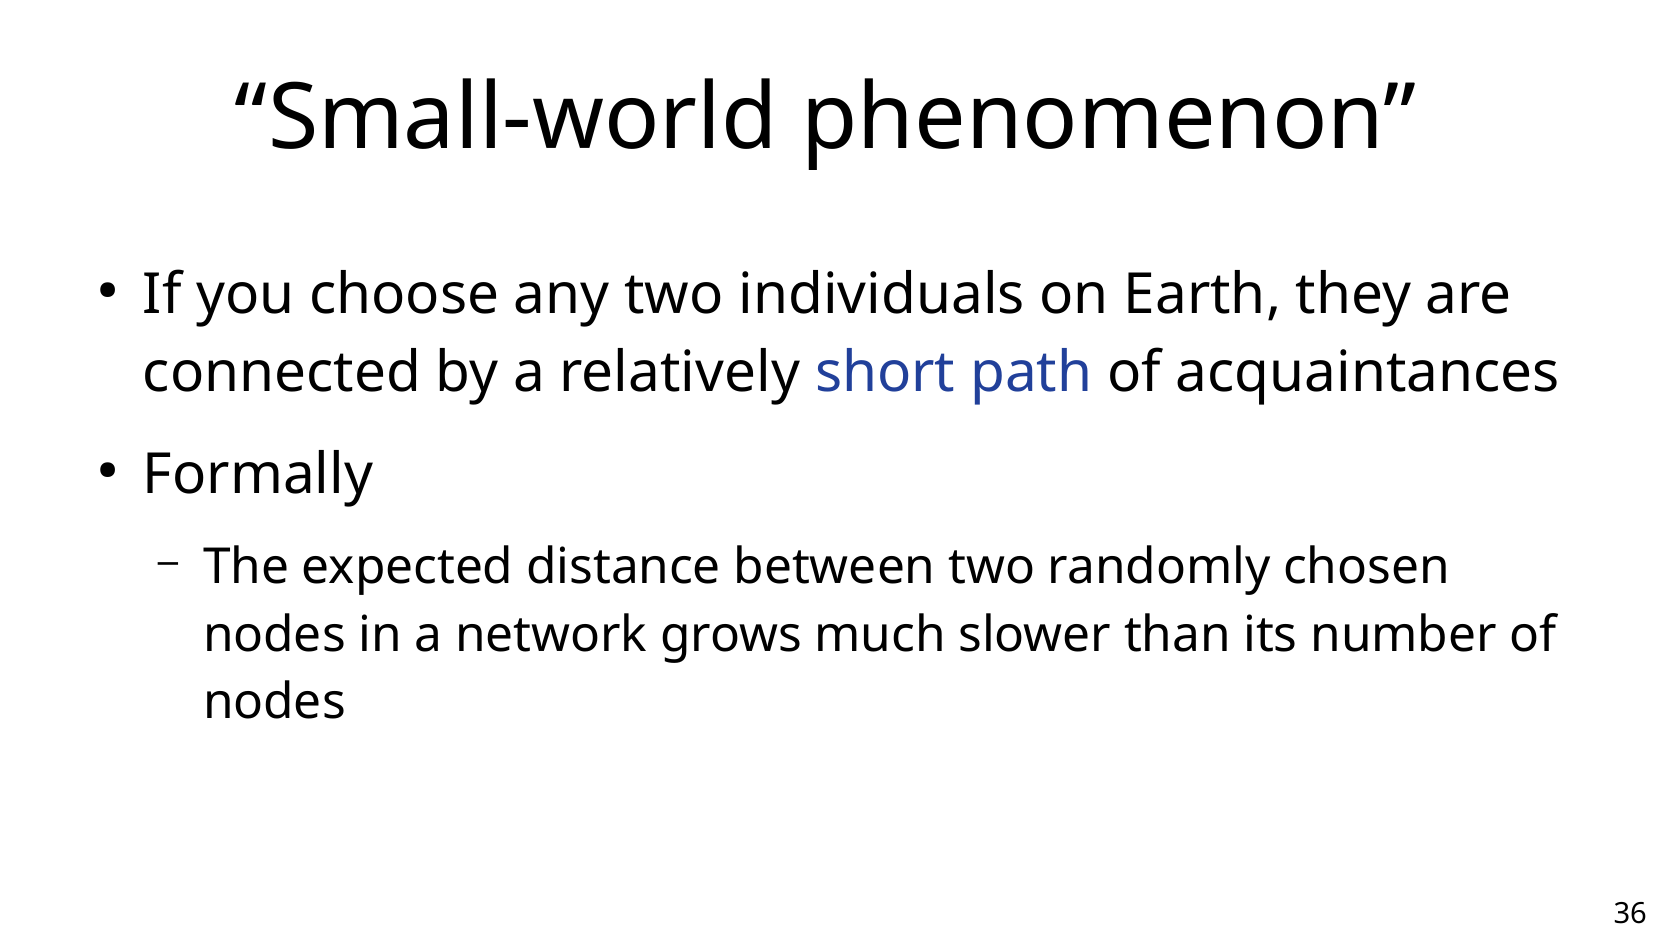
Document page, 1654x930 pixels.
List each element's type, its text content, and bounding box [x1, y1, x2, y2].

title “Small-world phenomenon” [82, 1, 1571, 225]
list If you choose any two individuals on Earth, they are connected by a relatively short path of acquaintances Formally The expected distance between two randomly chosen nodes in a network grows much slower than its number of nodes [82, 252, 1571, 793]
